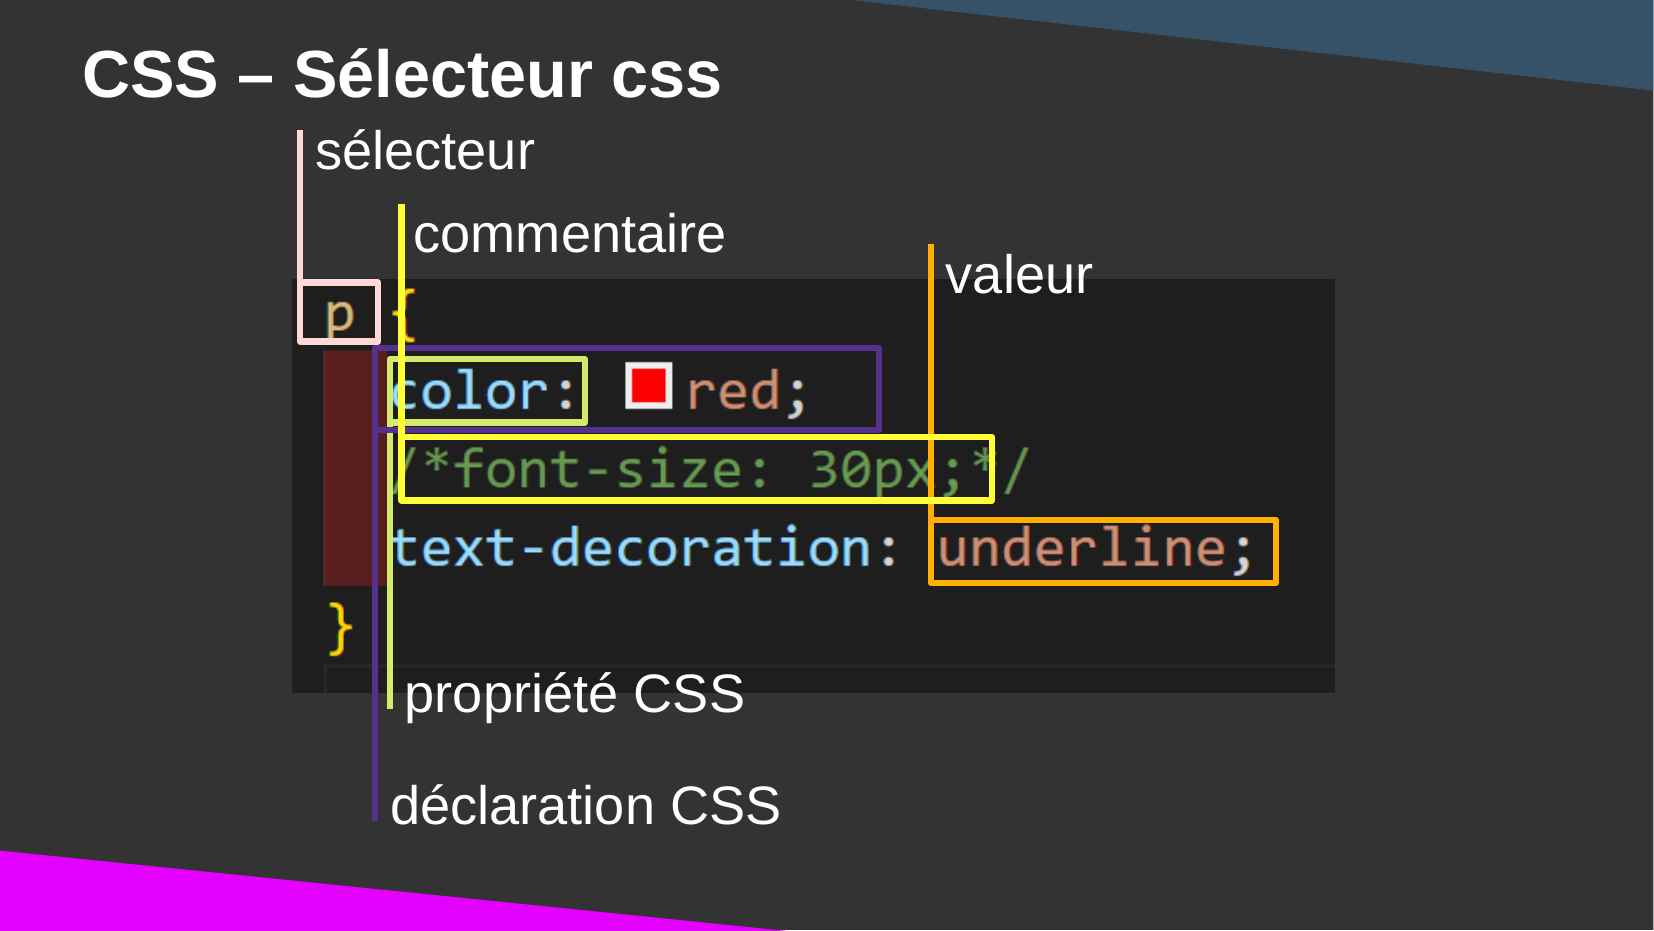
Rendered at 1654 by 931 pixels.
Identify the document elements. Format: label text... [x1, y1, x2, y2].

title déclaration CSS [390, 775, 796, 844]
picture [934, 523, 1273, 580]
picture [378, 351, 398, 427]
title commentaire [413, 203, 744, 272]
title propriété CSS [404, 663, 768, 775]
title valeur [945, 244, 1186, 313]
picture [405, 362, 582, 419]
picture [393, 362, 398, 419]
picture [292, 279, 372, 694]
title sélecteur [314, 120, 645, 189]
text_box [0, 850, 788, 931]
picture [378, 433, 387, 694]
text_box [850, 0, 1654, 91]
picture [405, 440, 928, 497]
picture [934, 440, 989, 497]
picture [393, 279, 1335, 694]
picture [303, 286, 375, 338]
picture [405, 279, 928, 434]
picture [405, 351, 876, 427]
picture [380, 279, 398, 345]
title CSS – Sélecteur css [82, 37, 1571, 114]
